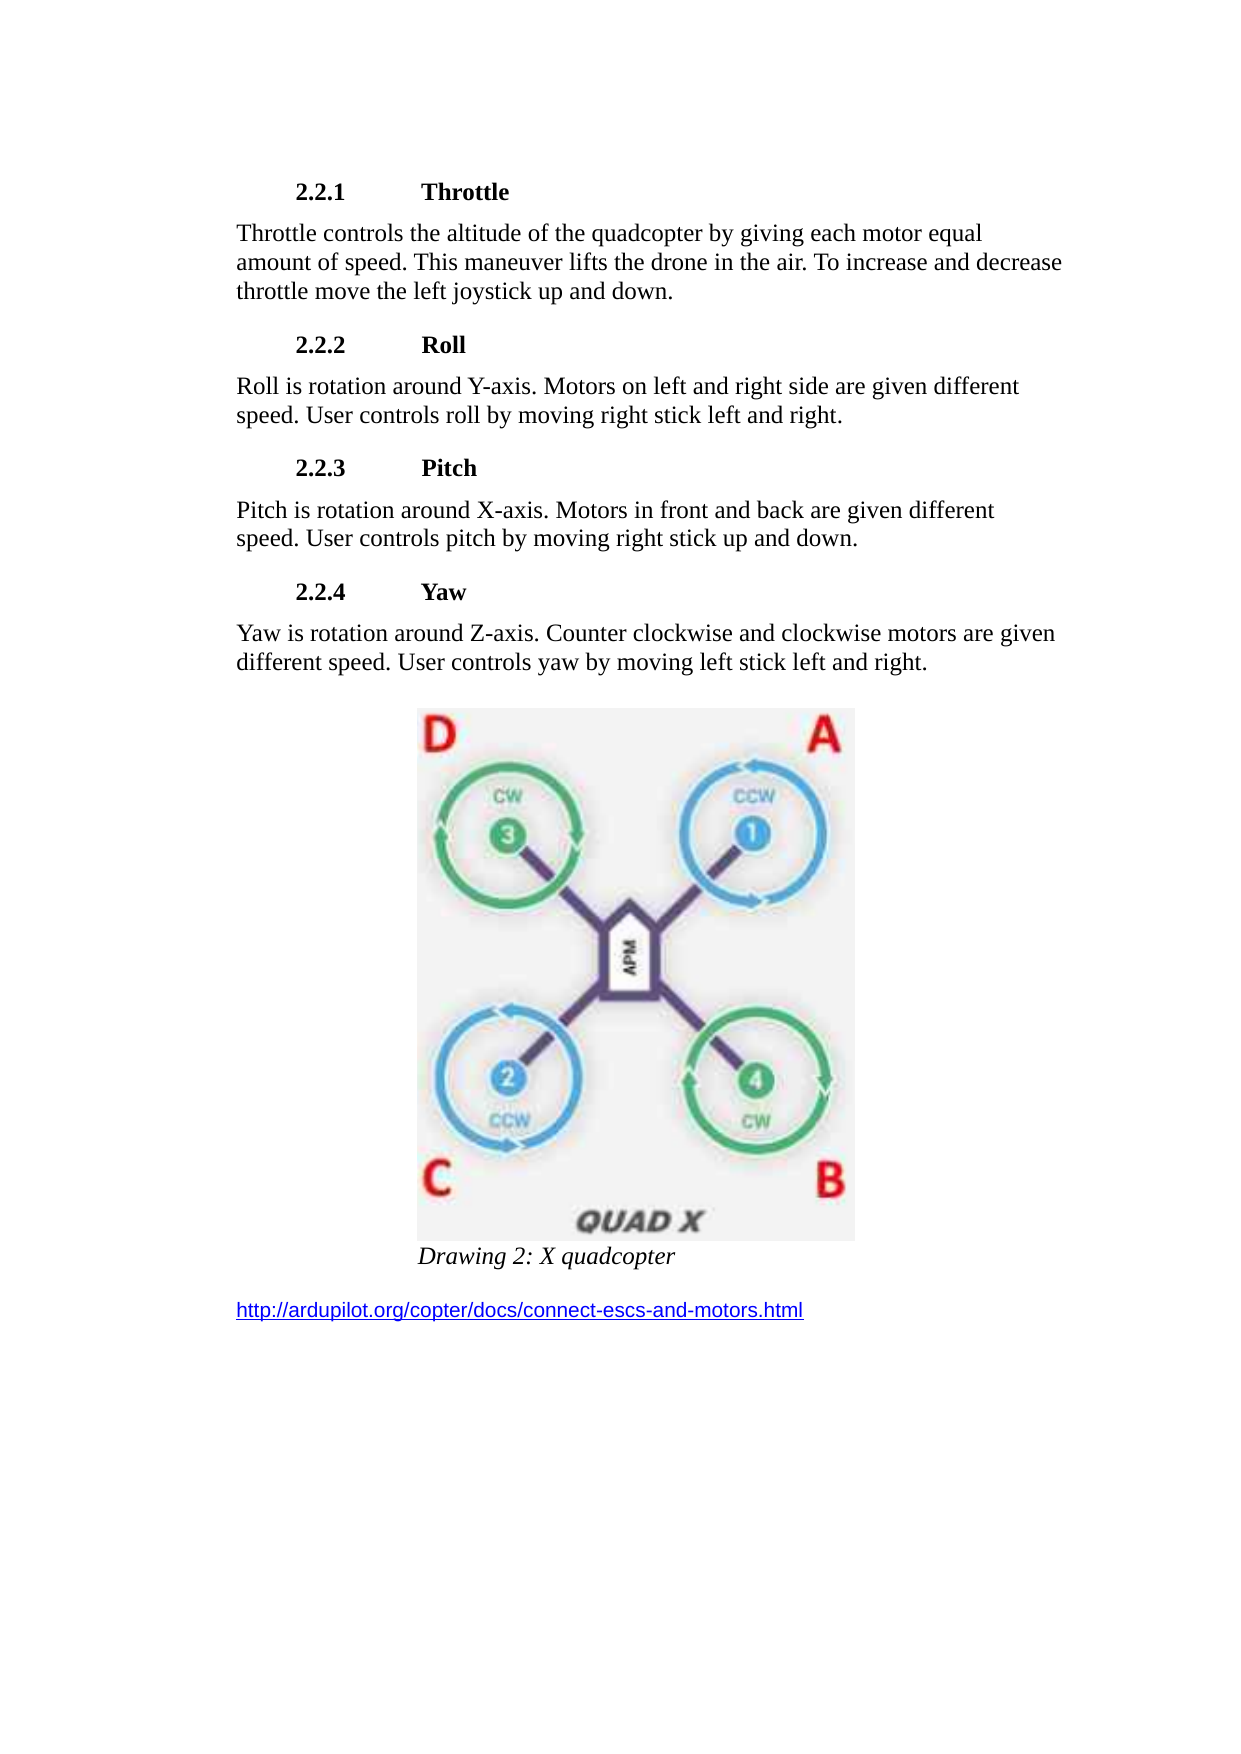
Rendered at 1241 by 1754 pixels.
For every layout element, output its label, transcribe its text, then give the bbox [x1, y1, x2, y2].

text Throttle controls the altitude of the quadcopter by giving each motor equal amount of speed. This maneuver lifts the drone in the air. To increase and decrease throttle move the left joystick up and down. [236, 218, 1063, 305]
text http://ardupilot.org/copter/docs/connect-escs-and-motors.html [236, 1298, 1063, 1322]
text Yaw is rotation around Z-axis. Counter clockwise and clockwise motors are given different speed. User controls yaw by moving left stick left and right. [236, 618, 1063, 676]
subtitle Pitch [295, 453, 1063, 482]
picture [417, 708, 855, 1241]
text Pitch is rotation around X-axis. Motors in front and back are given different speed. User controls pitch by moving right stick up and down. [236, 495, 1063, 552]
subtitle Roll [295, 330, 1063, 358]
text Roll is rotation around Y-axis. Motors on left and right side are given different speed. User controls roll by moving right stick left and right. [236, 371, 1063, 428]
subtitle Yaw [295, 577, 1063, 606]
subtitle Throttle [295, 177, 1063, 206]
text Drawing 2: X quadcopter [418, 1241, 855, 1269]
